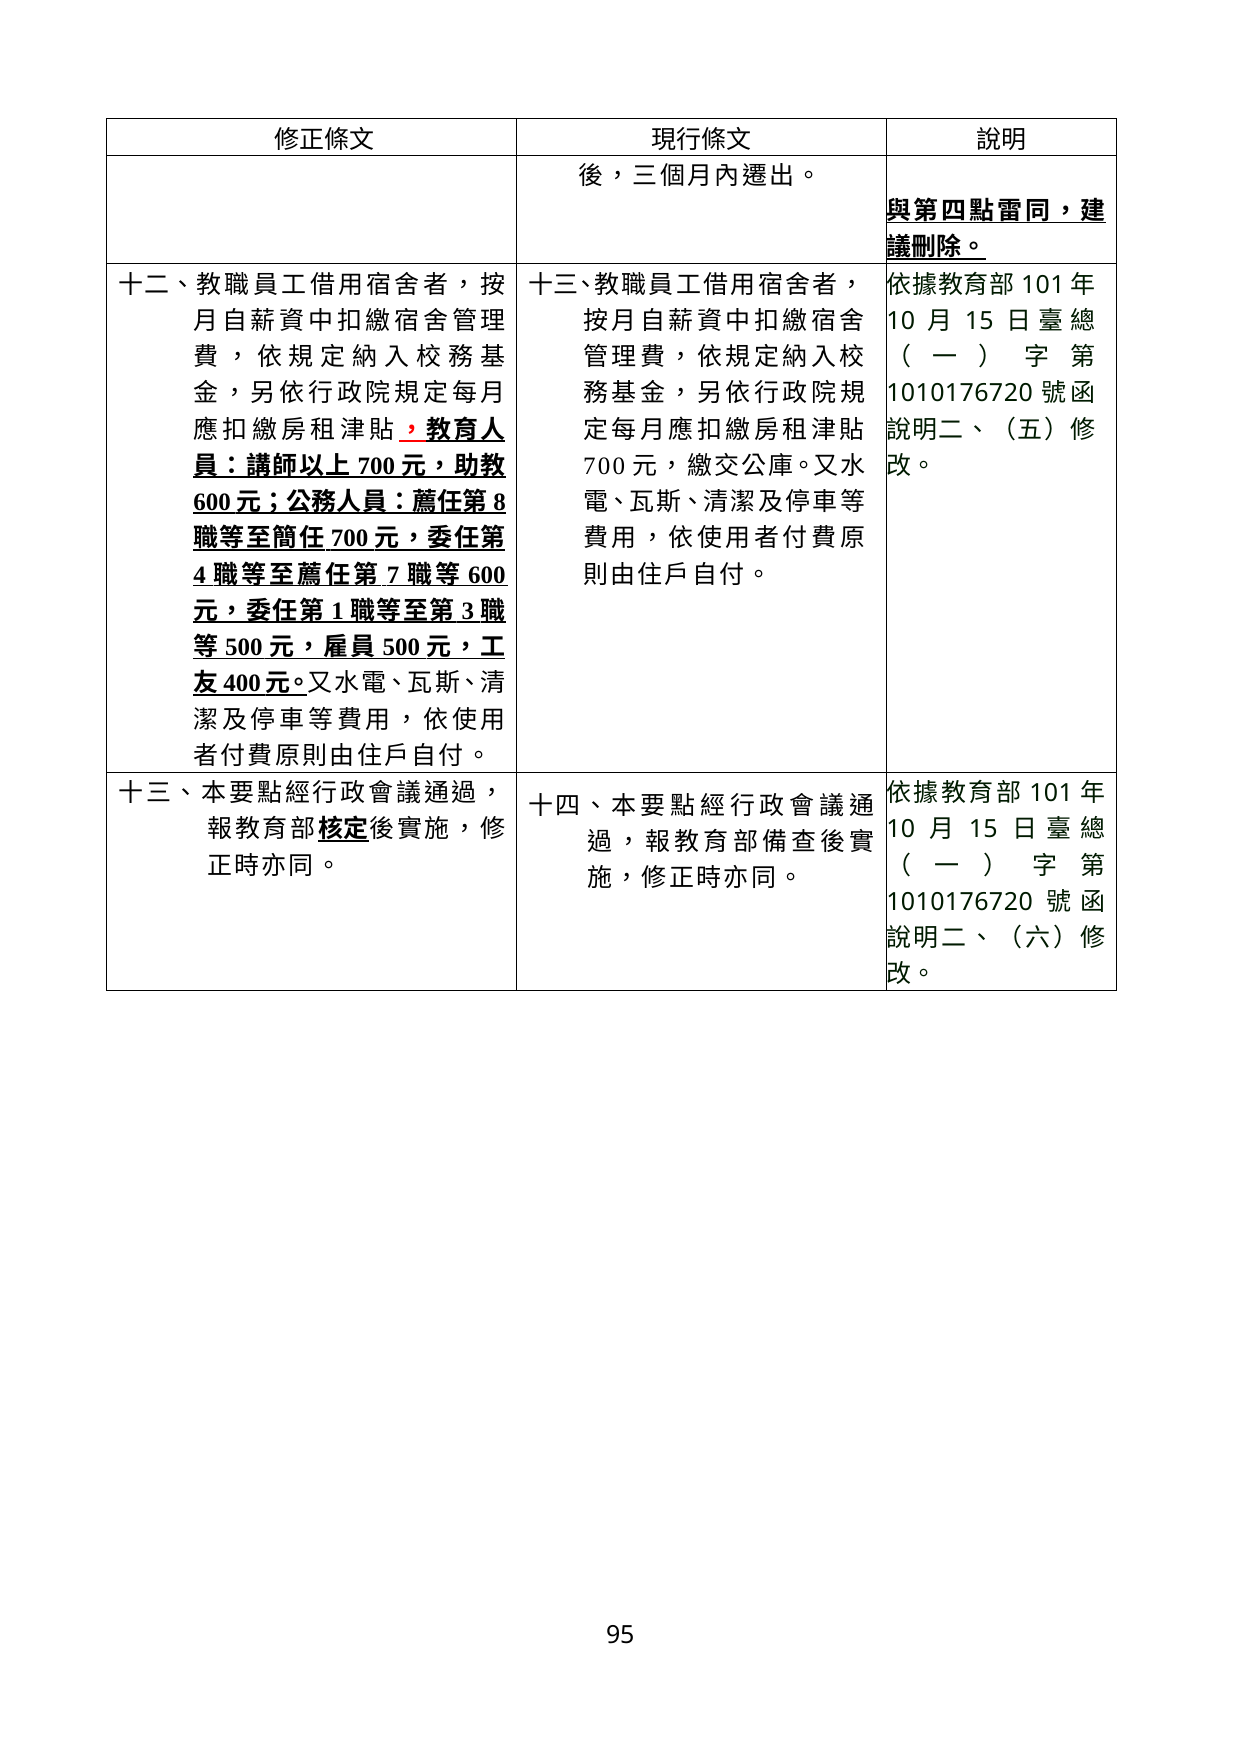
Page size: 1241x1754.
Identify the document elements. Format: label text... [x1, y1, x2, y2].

table_header 說明 [887, 119, 1116, 155]
table_cell 十三、本要點經行政會議通過，報教育部核定後實施，修正時亦同。 [107, 773, 516, 990]
table_cell 依據教育部101年10月15日臺總（一）字第1010176720號函說明二、（六）修改。 [887, 773, 1116, 990]
table_cell 十三、教職員工借用宿舍者，按月自薪資中扣繳宿舍管理費，依規定納入校務基金，另依行政院規定每月應扣繳房租津貼700元，繳交公庫。又水電、瓦斯、清潔及停車等費用，依使用者付費原則由住戶自付。 [517, 264, 886, 772]
table_header 現行條文 [517, 119, 886, 155]
table_cell 後，三個月內遷出。 [517, 156, 886, 263]
table_cell 十四、本要點經行政會議通過，報教育部備查後實施，修正時亦同。 [517, 773, 886, 990]
table_header 修正條文 [107, 119, 516, 155]
table_cell [107, 156, 516, 263]
table_cell 依據教育部101年10月15日臺總（一）字第1010176720號函說明二、（五）修改。 [887, 264, 1116, 772]
table_cell 與第四點雷同，建議刪除。 [887, 156, 1116, 263]
table_cell 十二、教職員工借用宿舍者，按月自薪資中扣繳宿舍管理費，依規定納入校務基金，另依行政院規定每月應扣繳房租津貼，教育人員：講師以上700元，助教600元；公務人員：薦任第8職等至簡任700元，委任第4職等至薦任第7職等600元，委任第1職等至第3職等500元，雇員500元，工友400元。又水電、瓦斯、清潔及停車等費用，依使用者付費原則由住戶自付。 [107, 264, 516, 772]
